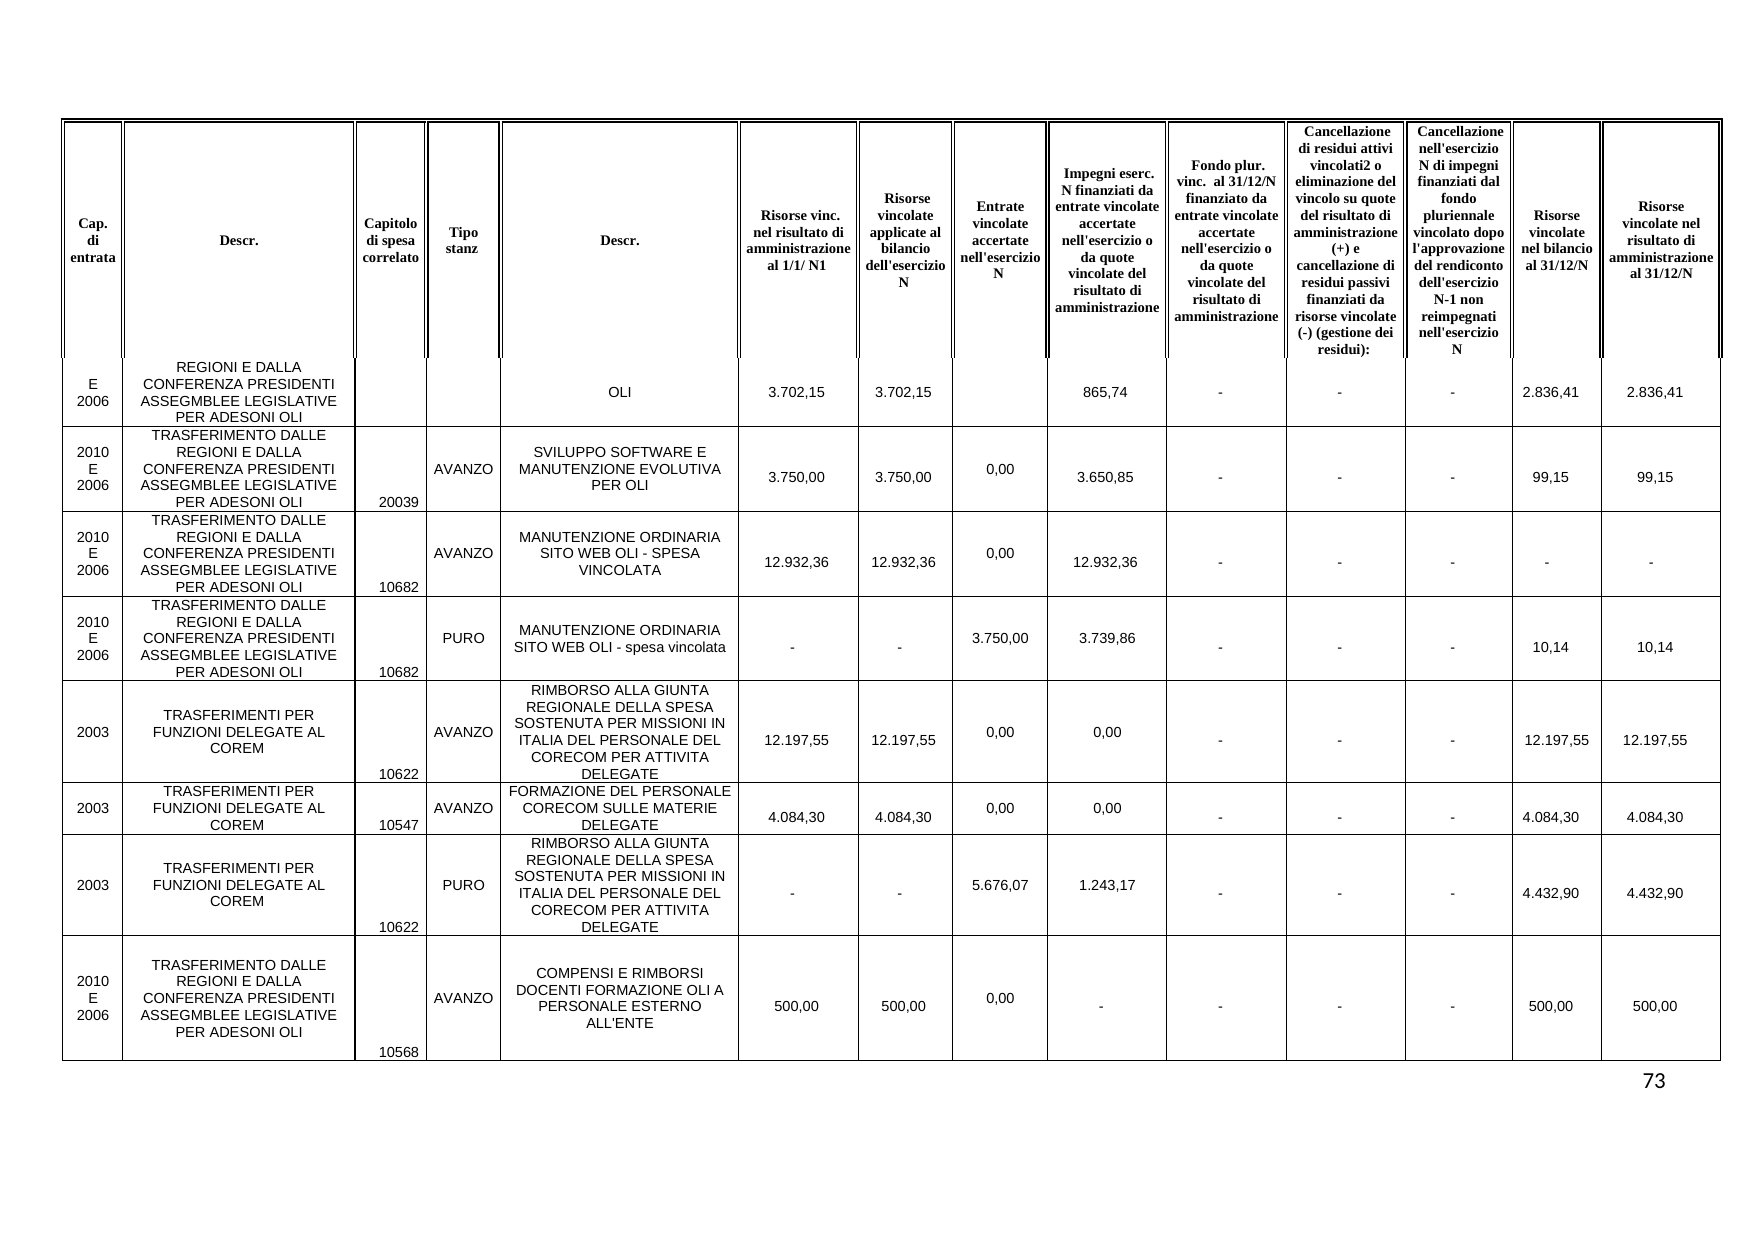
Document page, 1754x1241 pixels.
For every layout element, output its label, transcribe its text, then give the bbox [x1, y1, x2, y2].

table_cell 3.702,15 [859, 358, 952, 426]
table_cell 10682 [356, 597, 426, 680]
table_cell 3.739,86 [1048, 597, 1166, 680]
table_cell 0,00 [953, 936, 1047, 1060]
table_cell - [1287, 936, 1405, 1060]
table_cell - [1167, 835, 1286, 935]
table_cell 0,00 [1048, 681, 1166, 782]
table_cell 4.084,30 [739, 783, 858, 833]
table_cell - [1602, 512, 1720, 596]
table_cell 0,00 [953, 427, 1047, 511]
table_header Descr. [125, 123, 353, 358]
table_cell - [1167, 936, 1286, 1060]
table_cell 12.932,36 [859, 512, 952, 596]
table_cell AVANZO [427, 783, 500, 833]
table_cell 2003 [63, 835, 122, 935]
table_cell MANUTENZIONE ORDINARIA SITO WEB OLI - SPESA VINCOLATA [501, 512, 738, 596]
table_cell 2.836,41 [1513, 358, 1601, 426]
table_cell 3.750,00 [739, 427, 858, 511]
table_cell AVANZO [427, 681, 500, 782]
table_cell 5.676,07 [953, 835, 1047, 935]
table_cell PURO [427, 835, 500, 935]
table_cell 2003 [63, 783, 122, 833]
table_cell 12.197,55 [739, 681, 858, 782]
table_cell E 2006 [63, 358, 122, 426]
table_cell TRASFERIMENTO DALLE REGIONI E DALLA CONFERENZA PRESIDENTI ASSEGMBLEE LEGISLATIVE PER ADESONI OLI [123, 597, 354, 680]
table_cell FORMAZIONE DEL PERSONALE CORECOM SULLE MATERIE DELEGATE [501, 783, 738, 833]
table_cell COMPENSI E RIMBORSI DOCENTI FORMAZIONE OLI A PERSONALE ESTERNO ALL'ENTE [501, 936, 738, 1060]
table_cell TRASFERIMENTI PER FUNZIONI DELEGATE AL COREM [123, 835, 354, 935]
table_header Capitolo di spesa correlato [357, 123, 424, 358]
table_cell 1.243,17 [1048, 835, 1166, 935]
table_cell - [1287, 597, 1405, 680]
table_cell - [739, 835, 858, 935]
table_cell - [1406, 783, 1512, 833]
table_cell AVANZO [427, 427, 500, 511]
table_header Fondo plur. vinc. al 31/12/N finanziato da entrate vincolate accertate nell'esercizio o da quote vincolate del risultato di amministrazione [1169, 123, 1284, 358]
table_cell TRASFERIMENTO DALLE REGIONI E DALLA CONFERENZA PRESIDENTI ASSEGMBLEE LEGISLATIVE PER ADESONI OLI [123, 512, 354, 596]
table_cell 2.836,41 [1602, 358, 1720, 426]
table_cell 10,14 [1602, 597, 1720, 680]
table_cell 99,15 [1513, 427, 1601, 511]
table_header Risorse vincolate applicate al bilancio dell'esercizio N [860, 123, 951, 358]
table_cell - [1406, 936, 1512, 1060]
table_cell 500,00 [1513, 936, 1601, 1060]
table_cell 10682 [356, 512, 426, 596]
table_cell - [1287, 783, 1405, 833]
table_cell TRASFERIMENTO DALLE REGIONI E DALLA CONFERENZA PRESIDENTI ASSEGMBLEE LEGISLATIVE PER ADESONI OLI [123, 936, 354, 1060]
table_cell 2010 E 2006 [63, 597, 122, 680]
table_cell - [1406, 597, 1512, 680]
table_cell - [739, 597, 858, 680]
table_cell - [1513, 512, 1601, 596]
table_cell 4.432,90 [1602, 835, 1720, 935]
table_header Descr. [503, 123, 737, 358]
table_cell [356, 358, 426, 426]
table_cell 2010 E 2006 [63, 427, 122, 511]
table_cell 10547 [356, 783, 426, 833]
table_cell - [1167, 783, 1286, 833]
table_cell - [1287, 835, 1405, 935]
table_header Cap. di entrata [65, 123, 121, 358]
table_cell - [1406, 681, 1512, 782]
table_cell 4.084,30 [1513, 783, 1601, 833]
table_cell 0,00 [953, 681, 1047, 782]
table_cell 0,00 [1048, 783, 1166, 833]
table_cell 99,15 [1602, 427, 1720, 511]
table_cell - [1167, 681, 1286, 782]
table_header Risorse vinc. nel risultato di amministrazione al 1/1/ N1 [741, 123, 856, 358]
table_cell 4.084,30 [859, 783, 952, 833]
table_cell 0,00 [953, 783, 1047, 833]
table_cell 4.432,90 [1513, 835, 1601, 935]
table_cell 12.197,55 [1513, 681, 1601, 782]
table_cell - [1287, 512, 1405, 596]
table_cell - [859, 835, 952, 935]
table_cell 12.932,36 [1048, 512, 1166, 596]
table_header Tipo stanz [429, 123, 498, 358]
table_cell 865,74 [1048, 358, 1166, 426]
table_cell MANUTENZIONE ORDINARIA SITO WEB OLI - spesa vincolata [501, 597, 738, 680]
table_cell 4.084,30 [1602, 783, 1720, 833]
table_cell - [1406, 835, 1512, 935]
table_cell - [1167, 427, 1286, 511]
table_cell [953, 358, 1047, 426]
table_header Risorse vincolate nel risultato di amministrazione al 31/12/N [1604, 123, 1718, 358]
table_cell 500,00 [739, 936, 858, 1060]
table_cell 10,14 [1513, 597, 1601, 680]
table_header Cancellazione nell'esercizio N di impegni finanziati dal fondo pluriennale vincolato dopo l'approvazione del rendiconto dell'esercizio N-1 non reimpegnati nell'esercizio N [1408, 123, 1510, 358]
table_cell AVANZO [427, 512, 500, 596]
table_cell 500,00 [859, 936, 952, 1060]
table_cell - [1406, 512, 1512, 596]
table_header Cancellazione di residui attivi vincolati2 o eliminazione del vincolo su quote del risultato di amministrazione (+) e cancellazione di residui passivi finanziati da risorse vincolate (-) (gestione dei residui): [1288, 123, 1403, 358]
table_cell RIMBORSO ALLA GIUNTA REGIONALE DELLA SPESA SOSTENUTA PER MISSIONI IN ITALIA DEL PERSONALE DEL CORECOM PER ATTIVITA DELEGATE [501, 681, 738, 782]
table_cell OLI [501, 358, 738, 426]
table_cell REGIONI E DALLA CONFERENZA PRESIDENTI ASSEGMBLEE LEGISLATIVE PER ADESONI OLI [123, 358, 354, 426]
table_cell - [1048, 936, 1166, 1060]
table_cell 12.197,55 [859, 681, 952, 782]
table_cell 2010 E 2006 [63, 512, 122, 596]
table_cell 3.702,15 [739, 358, 858, 426]
table_cell 3.650,85 [1048, 427, 1166, 511]
table_header Risorse vincolate nel bilancio al 31/12/N [1514, 123, 1599, 358]
table_cell 12.197,55 [1602, 681, 1720, 782]
table_cell - [1287, 681, 1405, 782]
table_cell 10622 [356, 835, 426, 935]
table_header Impegni eserc. N finanziati da entrate vincolate accertate nell'esercizio o da quote vincolate del risultato di amministrazione [1050, 123, 1165, 358]
table_cell - [1167, 597, 1286, 680]
table_cell PURO [427, 597, 500, 680]
table_cell - [859, 597, 952, 680]
table_cell RIMBORSO ALLA GIUNTA REGIONALE DELLA SPESA SOSTENUTA PER MISSIONI IN ITALIA DEL PERSONALE DEL CORECOM PER ATTIVITA DELEGATE [501, 835, 738, 935]
table_cell - [1167, 358, 1286, 426]
table_cell [427, 358, 500, 426]
table_cell - [1406, 358, 1512, 426]
table_cell - [1406, 427, 1512, 511]
table_cell 10568 [356, 936, 426, 1060]
table_cell 2003 [63, 681, 122, 782]
table_cell TRASFERIMENTO DALLE REGIONI E DALLA CONFERENZA PRESIDENTI ASSEGMBLEE LEGISLATIVE PER ADESONI OLI [123, 427, 354, 511]
table_cell TRASFERIMENTI PER FUNZIONI DELEGATE AL COREM [123, 783, 354, 833]
table_cell 12.932,36 [739, 512, 858, 596]
table_cell - [1167, 512, 1286, 596]
table_cell - [1287, 427, 1405, 511]
table_cell 10622 [356, 681, 426, 782]
table_cell 20039 [356, 427, 426, 511]
table_cell AVANZO [427, 936, 500, 1060]
table_cell SVILUPPO SOFTWARE E MANUTENZIONE EVOLUTIVA PER OLI [501, 427, 738, 511]
table_cell 3.750,00 [953, 597, 1047, 680]
table_cell 2010 E 2006 [63, 936, 122, 1060]
table_cell - [1287, 358, 1405, 426]
table_cell 3.750,00 [859, 427, 952, 511]
table_cell 500,00 [1602, 936, 1720, 1060]
table_cell 0,00 [953, 512, 1047, 596]
table_cell TRASFERIMENTI PER FUNZIONI DELEGATE AL COREM [123, 681, 354, 782]
table_header Entrate vincolate accertate nell'esercizio N [955, 123, 1045, 358]
